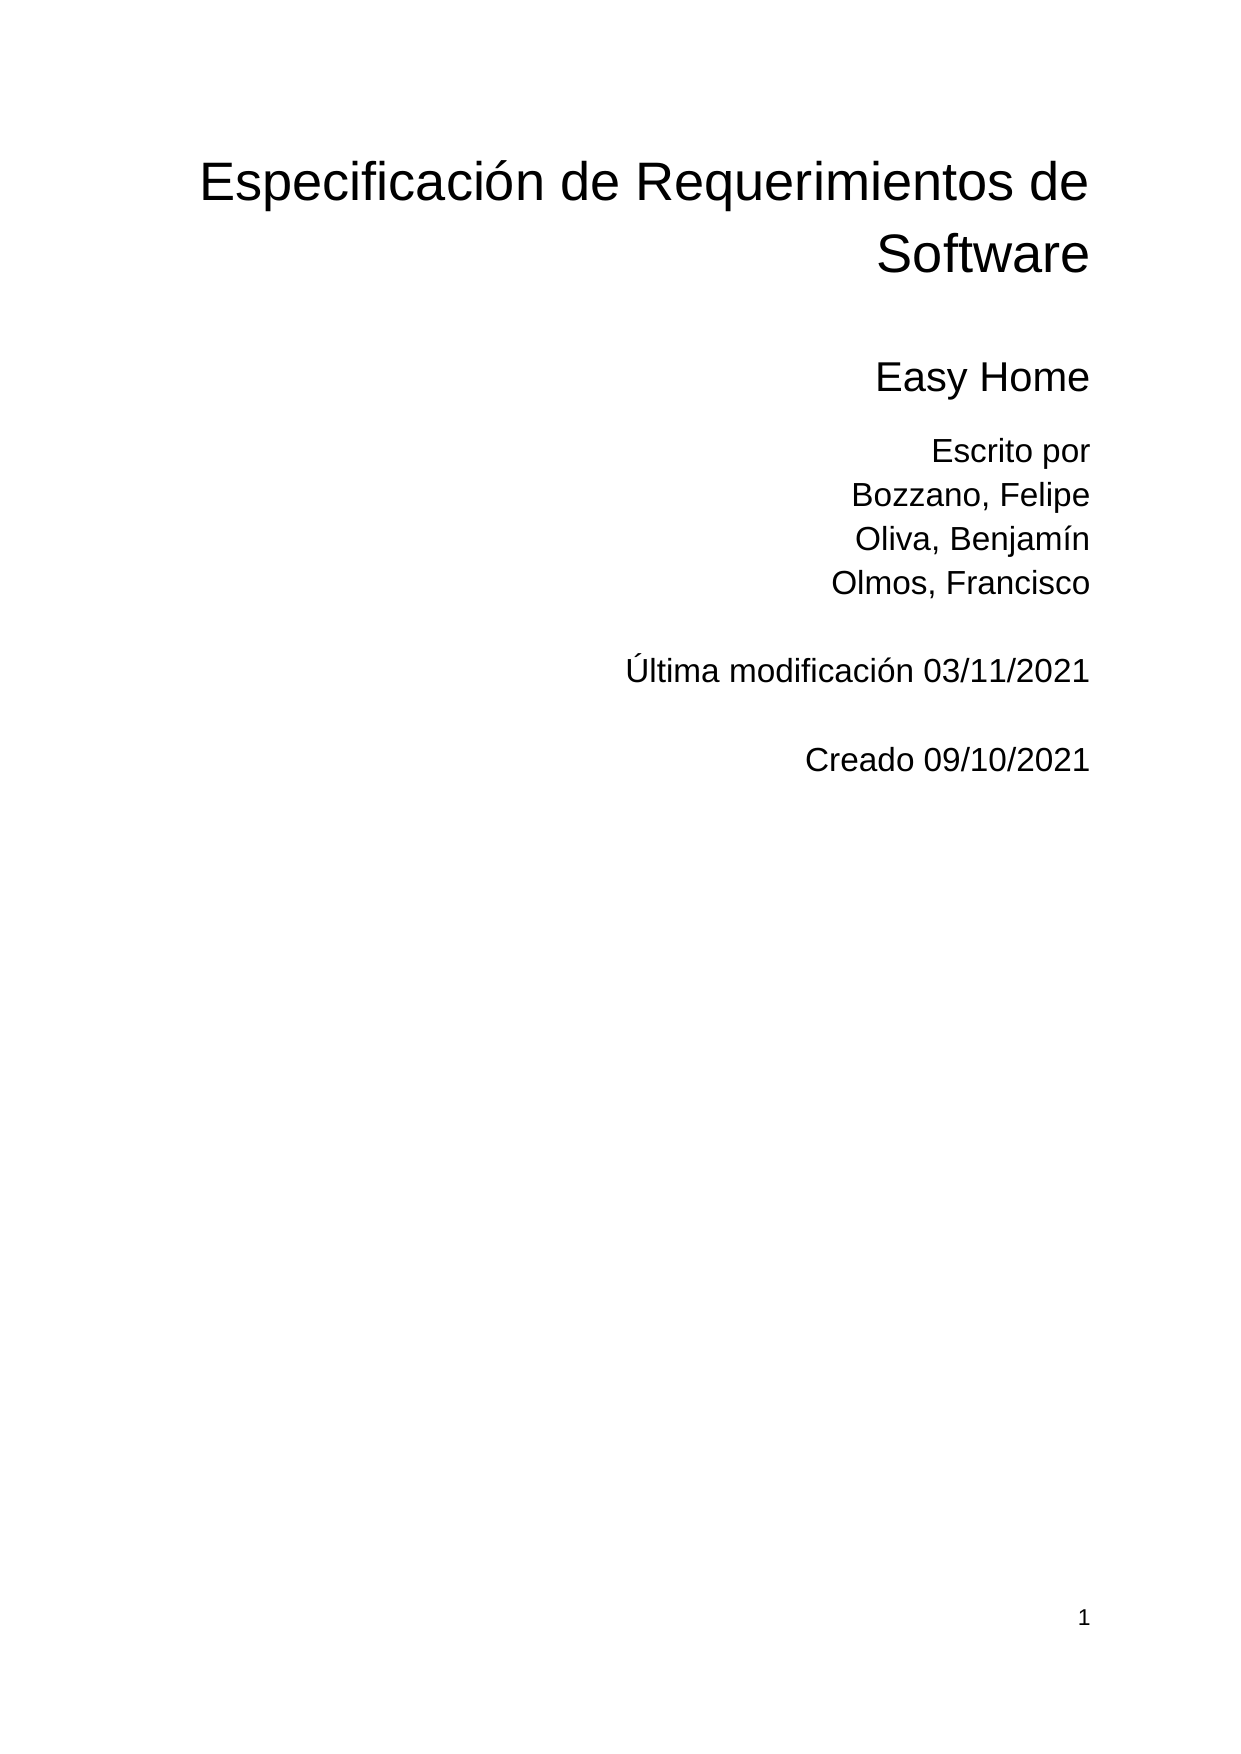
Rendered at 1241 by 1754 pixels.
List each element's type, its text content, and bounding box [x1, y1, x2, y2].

text Última modificación 03/11/2021 [150, 651, 1090, 690]
text Bozzano, Felipe [150, 475, 1090, 513]
text Olmos, Francisco [150, 563, 1090, 602]
text Oliva, Benjamín [150, 519, 1090, 557]
text Especificación de Requerimientos de Software [150, 150, 1090, 284]
text Creado 09/10/2021 [150, 740, 1090, 778]
text Escrito por [150, 431, 1090, 469]
text Easy Home [150, 352, 1090, 400]
